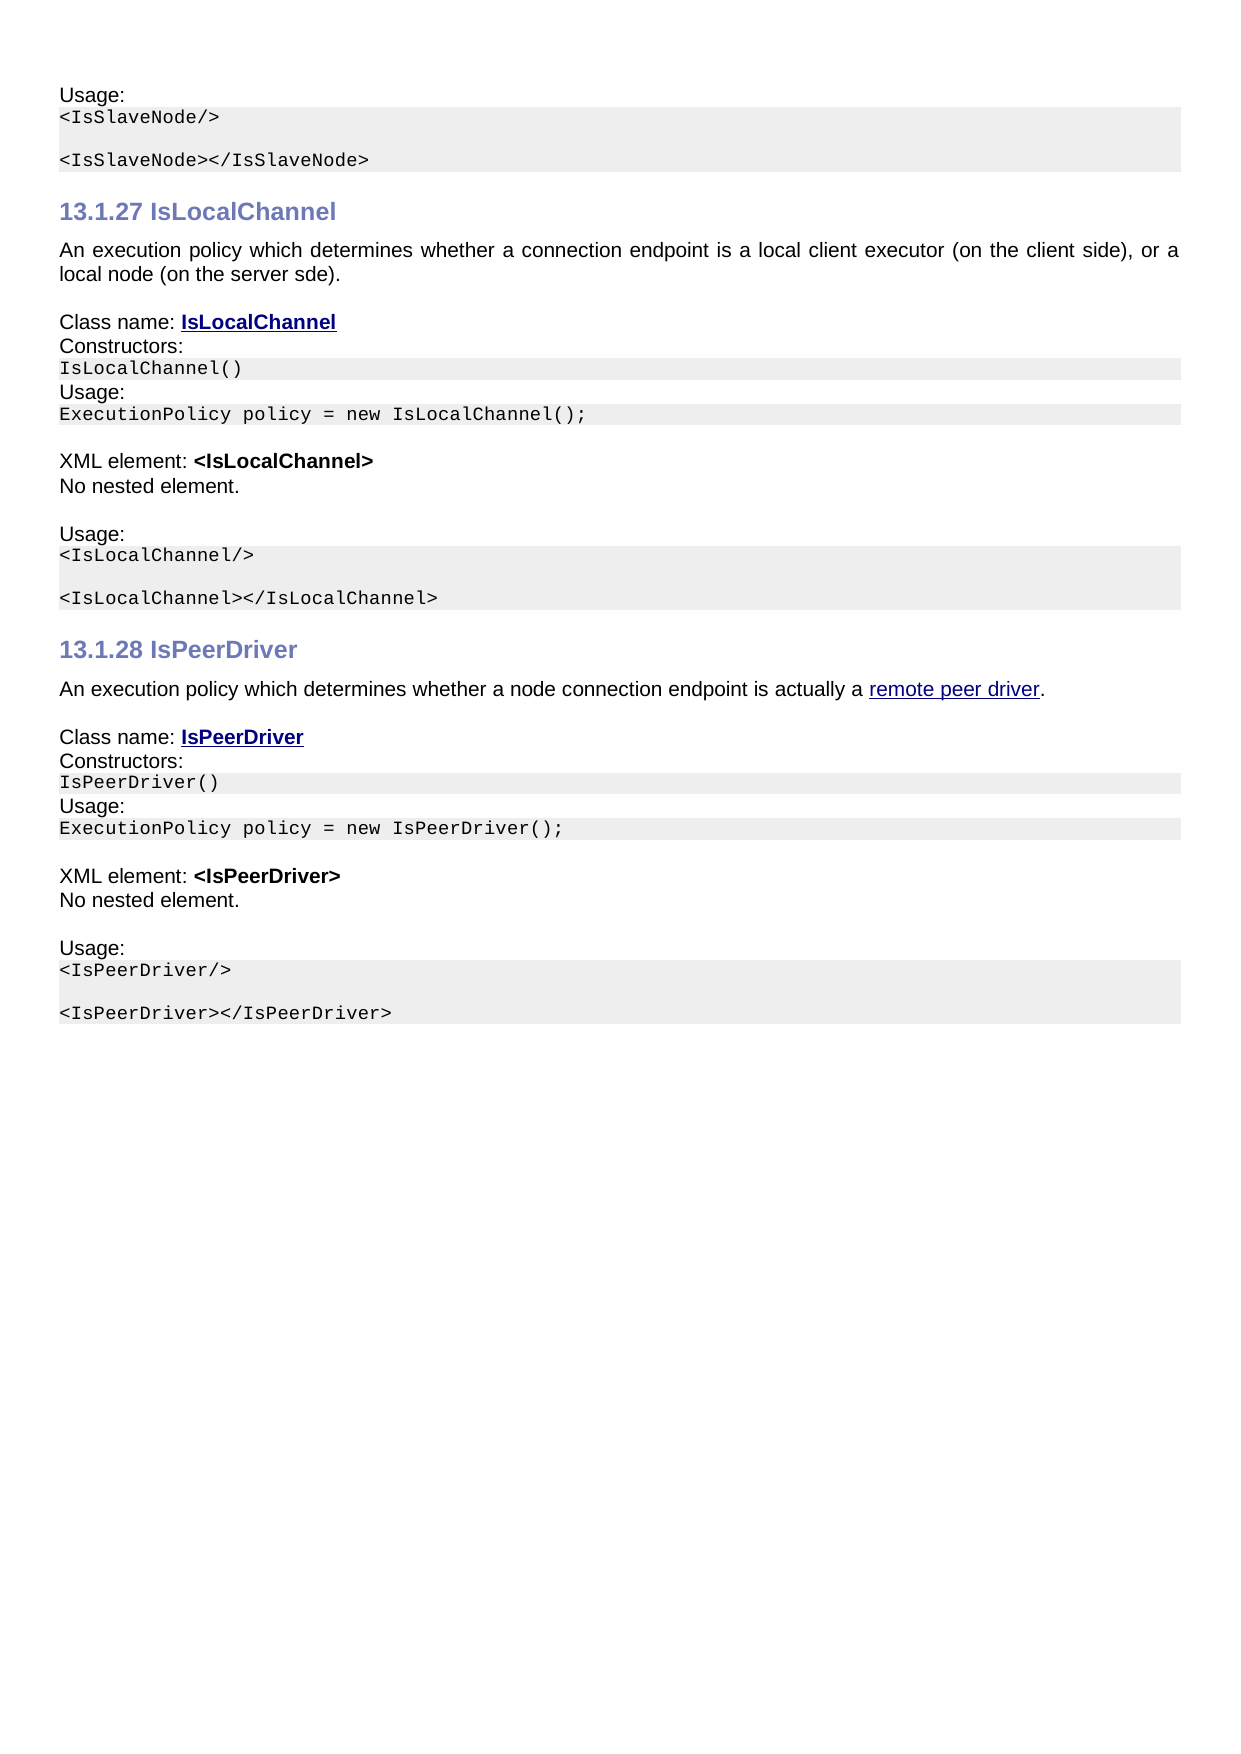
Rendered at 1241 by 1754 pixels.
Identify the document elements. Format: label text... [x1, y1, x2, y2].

text Constructors: [59, 334, 1181, 358]
text <IsSlaveNode/> [59, 107, 1181, 129]
text An execution policy which determines whether a connection endpoint is a local client executor (on the client side), or a local node (on the server sde). [59, 238, 1181, 286]
text An execution policy which determines whether a node connection endpoint is actually a remote peer driver. [59, 677, 1181, 701]
text ExecutionPolicy policy = new IsLocalChannel(); [59, 404, 1181, 425]
text <IsPeerDriver/> [59, 960, 1181, 982]
text XML element: <IsPeerDriver> [59, 864, 1181, 888]
text IsPeerDriver() [59, 773, 1181, 794]
text No nested element. [59, 473, 1181, 498]
text Usage: [59, 936, 1181, 960]
text <IsSlaveNode></IsSlaveNode> [59, 150, 1181, 172]
text No nested element. [59, 888, 1181, 912]
text XML element: <IsLocalChannel> [59, 449, 1181, 473]
text Usage: [59, 380, 1181, 404]
text <IsPeerDriver></IsPeerDriver> [59, 1003, 1181, 1024]
text Class name: IsLocalChannel [59, 310, 1181, 334]
subtitle IsLocalChannel [59, 197, 1181, 226]
text Usage: [59, 83, 1181, 107]
subtitle IsPeerDriver [59, 635, 1181, 664]
text Usage: [59, 522, 1181, 546]
text <IsLocalChannel></IsLocalChannel> [59, 589, 1181, 610]
text IsLocalChannel() [59, 358, 1181, 380]
text Constructors: [59, 749, 1181, 773]
text <IsLocalChannel/> [59, 546, 1181, 567]
text ExecutionPolicy policy = new IsPeerDriver(); [59, 818, 1181, 840]
text Usage: [59, 794, 1181, 818]
text Class name: IsPeerDriver [59, 725, 1181, 749]
